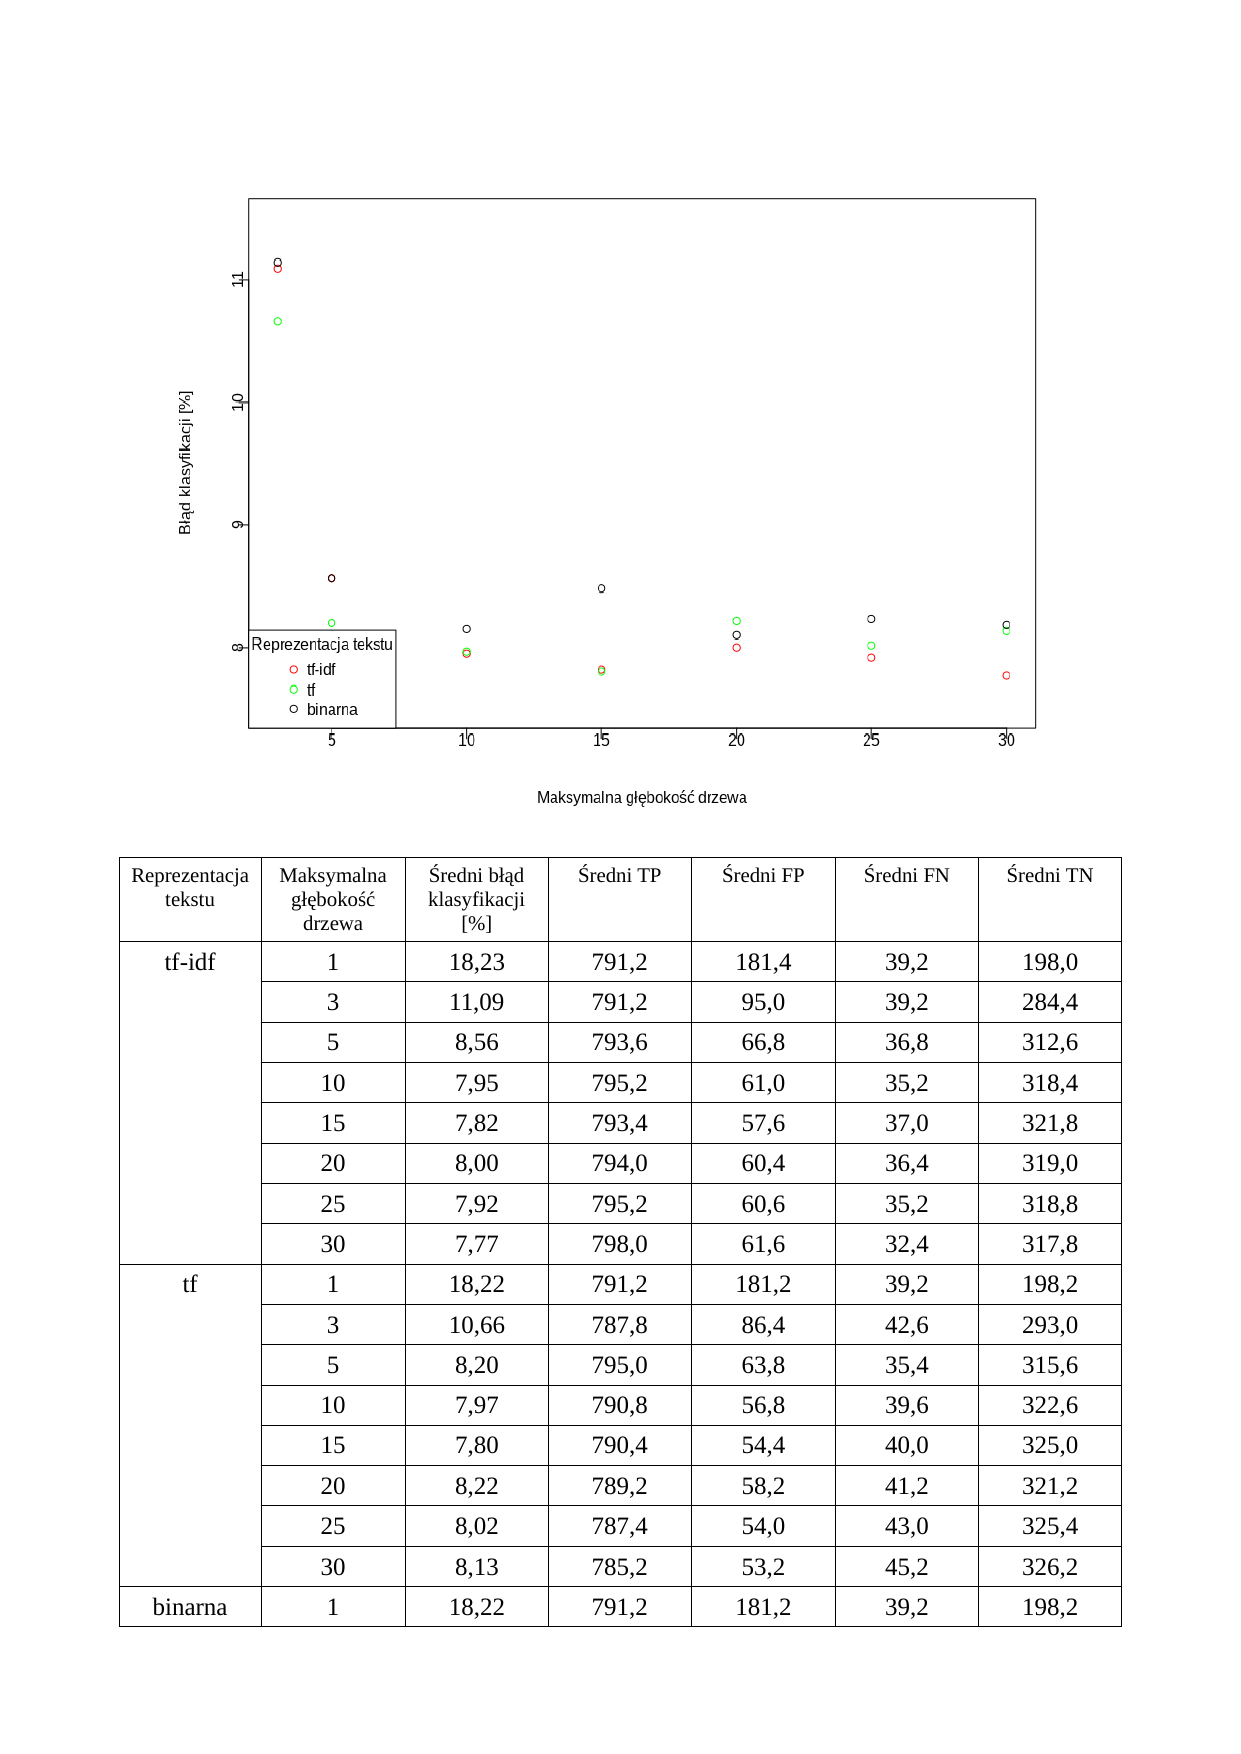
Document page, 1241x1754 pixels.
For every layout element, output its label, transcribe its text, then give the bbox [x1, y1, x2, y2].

table_cell binarna [120, 1587, 261, 1626]
table_cell 1 [262, 1587, 405, 1626]
table_cell 181,2 [692, 1587, 835, 1626]
table_cell 181,4 [692, 942, 835, 981]
table_cell 56,8 [692, 1386, 835, 1425]
table_header Reprezentacja tekstu [120, 858, 261, 941]
table_cell 37,0 [836, 1103, 978, 1143]
table_cell 181,2 [692, 1265, 835, 1304]
table_cell 319,0 [979, 1144, 1121, 1183]
table_cell 789,2 [549, 1466, 691, 1505]
table_cell 30 [262, 1224, 405, 1263]
table_cell 1 [262, 1265, 405, 1304]
table_header Średni FN [836, 858, 978, 941]
table_header Maksymalna głębokość drzewa [262, 858, 405, 941]
table_cell 18,22 [406, 1265, 548, 1304]
table_cell 86,4 [692, 1305, 835, 1344]
table_cell 325,4 [979, 1506, 1121, 1546]
table_cell 39,2 [836, 942, 978, 981]
table_cell 315,6 [979, 1345, 1121, 1384]
table_cell 318,8 [979, 1184, 1121, 1223]
table_cell 7,82 [406, 1103, 548, 1143]
table_cell 787,4 [549, 1506, 691, 1546]
table_cell 20 [262, 1466, 405, 1505]
table_cell 61,0 [692, 1063, 835, 1102]
table_cell 10 [262, 1386, 405, 1425]
table_cell 3 [262, 982, 405, 1022]
table_cell 39,2 [836, 982, 978, 1022]
table_cell 293,0 [979, 1305, 1121, 1344]
table_cell 785,2 [549, 1547, 691, 1586]
table_cell 326,2 [979, 1547, 1121, 1586]
table_cell 321,8 [979, 1103, 1121, 1143]
table_cell 95,0 [692, 982, 835, 1022]
table_cell 7,95 [406, 1063, 548, 1102]
table_cell 63,8 [692, 1345, 835, 1384]
table_cell 32,4 [836, 1224, 978, 1263]
table_cell 58,2 [692, 1466, 835, 1505]
table_cell 60,6 [692, 1184, 835, 1223]
table_header Średni FP [692, 858, 835, 941]
table_cell 39,2 [836, 1265, 978, 1304]
table_cell 317,8 [979, 1224, 1121, 1263]
table_cell 18,22 [406, 1587, 548, 1626]
table_cell 8,20 [406, 1345, 548, 1384]
table_cell 43,0 [836, 1506, 978, 1546]
table_cell 787,8 [549, 1305, 691, 1344]
table_cell 7,80 [406, 1426, 548, 1465]
table_cell 321,2 [979, 1466, 1121, 1505]
table_cell 1 [262, 942, 405, 981]
table_cell 36,8 [836, 1023, 978, 1062]
table_cell 35,4 [836, 1345, 978, 1384]
table_cell 325,0 [979, 1426, 1121, 1465]
table_cell 791,2 [549, 982, 691, 1022]
table_cell 40,0 [836, 1426, 978, 1465]
picture [174, 119, 1073, 829]
table_cell 322,6 [979, 1386, 1121, 1425]
table_cell 35,2 [836, 1184, 978, 1223]
table_cell 795,2 [549, 1184, 691, 1223]
table_cell 318,4 [979, 1063, 1121, 1102]
table_cell 25 [262, 1506, 405, 1546]
table_cell 15 [262, 1103, 405, 1143]
table_cell 795,2 [549, 1063, 691, 1102]
table_header Średni TP [549, 858, 691, 941]
table_cell 8,13 [406, 1547, 548, 1586]
table_cell 53,2 [692, 1547, 835, 1586]
table_cell 5 [262, 1345, 405, 1384]
table_cell 41,2 [836, 1466, 978, 1505]
table_cell 791,2 [549, 942, 691, 981]
table_cell 198,0 [979, 942, 1121, 981]
table_cell 312,6 [979, 1023, 1121, 1062]
table_cell 8,02 [406, 1506, 548, 1546]
table_cell 11,09 [406, 982, 548, 1022]
table_cell 39,2 [836, 1587, 978, 1626]
table_cell 25 [262, 1184, 405, 1223]
table_cell 66,8 [692, 1023, 835, 1062]
table_cell 45,2 [836, 1547, 978, 1586]
table_cell 15 [262, 1426, 405, 1465]
table_cell 8,56 [406, 1023, 548, 1062]
table_cell 61,6 [692, 1224, 835, 1263]
table_cell 795,0 [549, 1345, 691, 1384]
table_cell 54,4 [692, 1426, 835, 1465]
table_cell 39,6 [836, 1386, 978, 1425]
table_cell tf [120, 1265, 261, 1586]
table_cell 7,92 [406, 1184, 548, 1223]
table_cell 791,2 [549, 1587, 691, 1626]
table_header Średni TN [979, 858, 1121, 941]
table_cell 790,8 [549, 1386, 691, 1425]
table_cell 798,0 [549, 1224, 691, 1263]
table_cell 35,2 [836, 1063, 978, 1102]
table_cell 284,4 [979, 982, 1121, 1022]
table_cell 7,77 [406, 1224, 548, 1263]
table_cell 793,4 [549, 1103, 691, 1143]
table_cell 791,2 [549, 1265, 691, 1304]
table_cell 5 [262, 1023, 405, 1062]
table_cell 8,00 [406, 1144, 548, 1183]
table_cell 8,22 [406, 1466, 548, 1505]
table_cell 57,6 [692, 1103, 835, 1143]
table_cell 7,97 [406, 1386, 548, 1425]
table_cell 198,2 [979, 1265, 1121, 1304]
table_cell 198,2 [979, 1587, 1121, 1626]
table_cell 36,4 [836, 1144, 978, 1183]
table_cell 42,6 [836, 1305, 978, 1344]
table_cell 3 [262, 1305, 405, 1344]
table_cell 794,0 [549, 1144, 691, 1183]
table_cell 10,66 [406, 1305, 548, 1344]
table_cell 30 [262, 1547, 405, 1586]
table_cell 54,0 [692, 1506, 835, 1546]
table_header Średni błąd klasyfikacji [%] [406, 858, 548, 941]
table_cell 60,4 [692, 1144, 835, 1183]
table_cell 793,6 [549, 1023, 691, 1062]
table_cell tf-idf [120, 942, 261, 1263]
table_cell 20 [262, 1144, 405, 1183]
table_cell 10 [262, 1063, 405, 1102]
table_cell 18,23 [406, 942, 548, 981]
table_cell 790,4 [549, 1426, 691, 1465]
